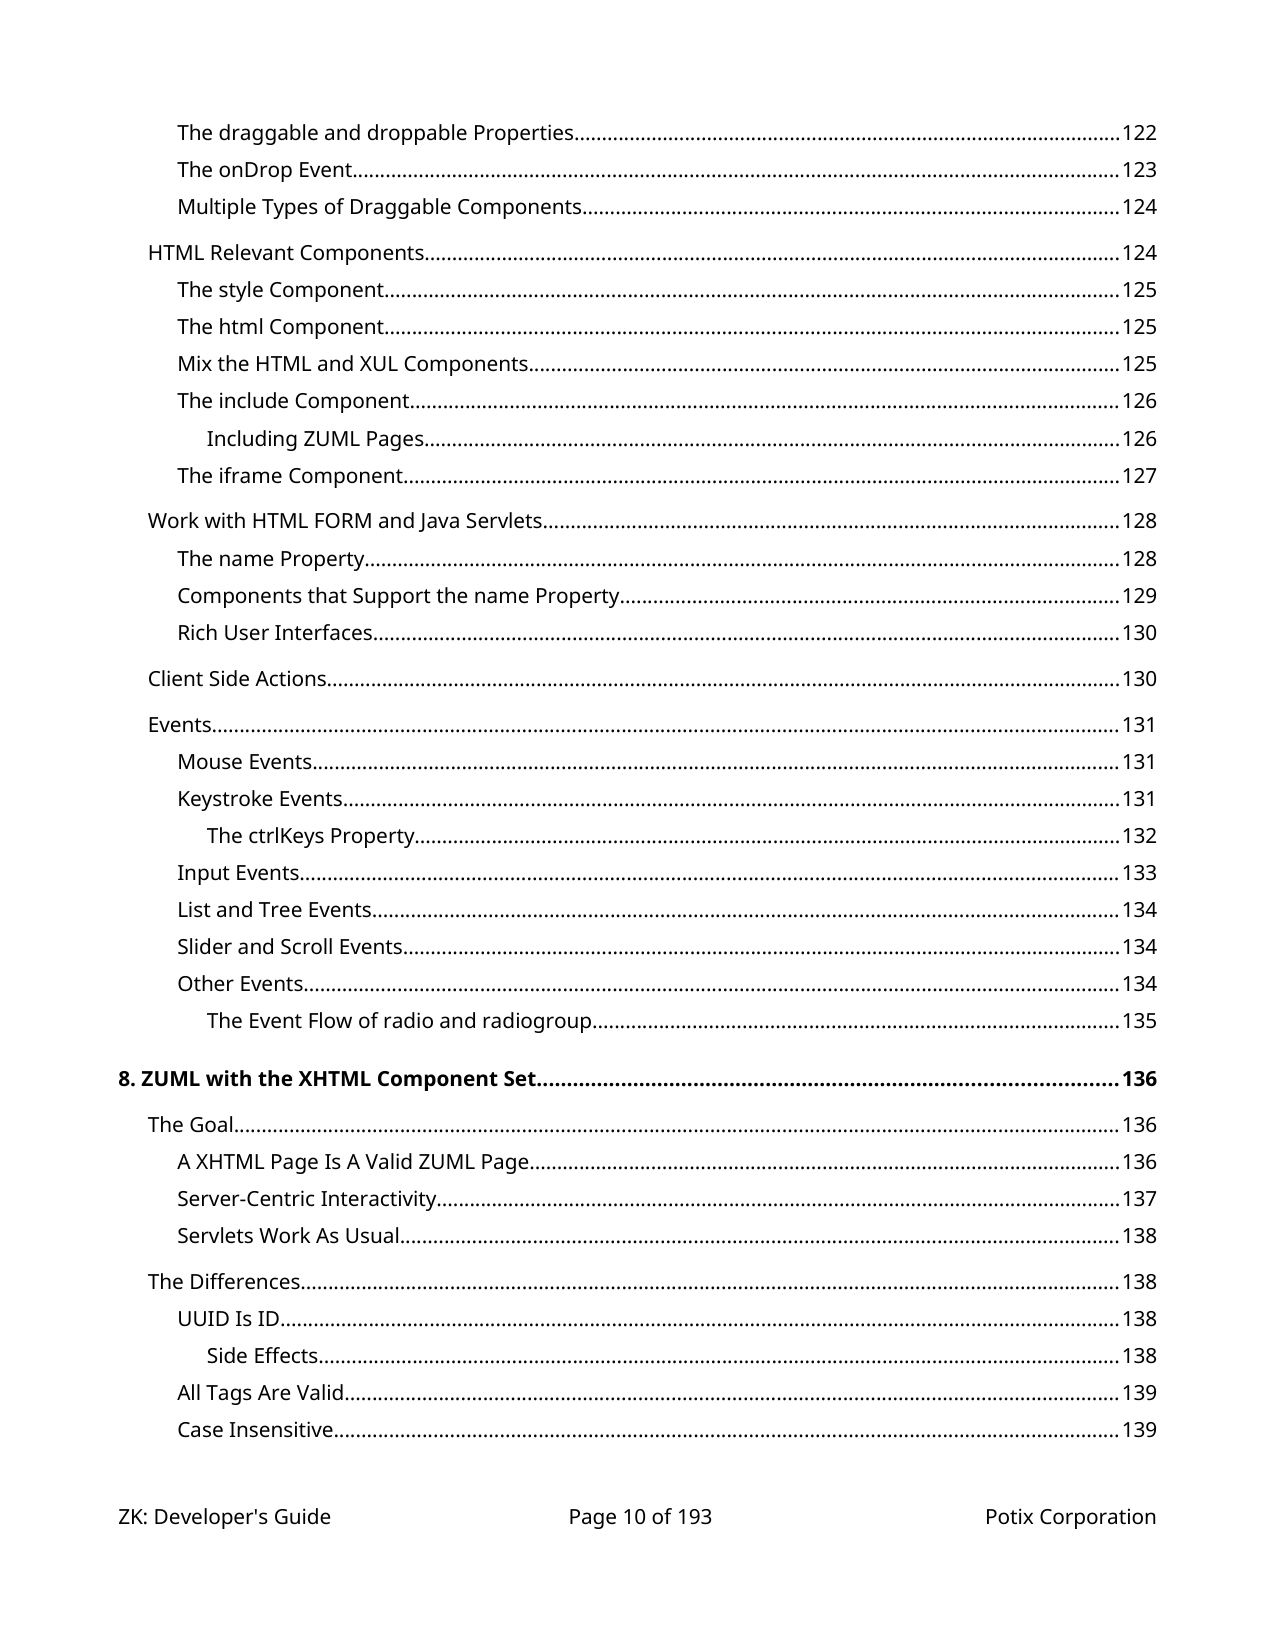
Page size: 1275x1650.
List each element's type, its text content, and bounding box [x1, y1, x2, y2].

text Input Events 133 [177, 858, 1157, 886]
text Work with HTML FORM and Java Servlets 128 [148, 507, 1157, 535]
text The name Property 128 [177, 544, 1157, 572]
text UUID Is ID 138 [177, 1304, 1157, 1333]
text Server-Centric Interactivity 137 [177, 1184, 1157, 1212]
text The ctrlKeys Property 132 [207, 821, 1157, 849]
text The draggable and droppable Properties 122 [177, 118, 1157, 146]
text Client Side Actions 130 [148, 664, 1157, 692]
text Rich User Interfaces 130 [177, 618, 1157, 646]
text 8. ZUML with the XHTML Component Set 136 [118, 1064, 1157, 1092]
text HTML Relevant Components 124 [148, 238, 1157, 266]
text The Differences 138 [148, 1267, 1157, 1296]
text All Tags Are Valid 139 [177, 1378, 1157, 1407]
text Events 131 [148, 710, 1157, 738]
text The iframe Component 127 [177, 461, 1157, 489]
text Side Effects 138 [207, 1341, 1157, 1370]
text Slider and Scroll Events 134 [177, 932, 1157, 961]
text Components that Support the name Property 129 [177, 581, 1157, 609]
text The style Component 125 [177, 275, 1157, 303]
text The Event Flow of radio and radiogroup 135 [207, 1006, 1157, 1035]
text The onDrop Event 123 [177, 155, 1157, 183]
text The html Component 125 [177, 312, 1157, 341]
text List and Tree Events 134 [177, 895, 1157, 923]
text Servlets Work As Usual 138 [177, 1221, 1157, 1249]
text Keystroke Events 131 [177, 784, 1157, 812]
text The Goal 136 [148, 1110, 1157, 1138]
text Mix the HTML and XUL Components 125 [177, 349, 1157, 378]
text The include Component 126 [177, 387, 1157, 415]
text Multiple Types of Draggable Components 124 [177, 192, 1157, 221]
text Case Insensitive 139 [177, 1416, 1157, 1444]
text Mouse Events 131 [177, 747, 1157, 775]
text Including ZUML Pages 126 [207, 424, 1157, 452]
text Other Events 134 [177, 969, 1157, 998]
text A XHTML Page Is A Valid ZUML Page 136 [177, 1147, 1157, 1175]
